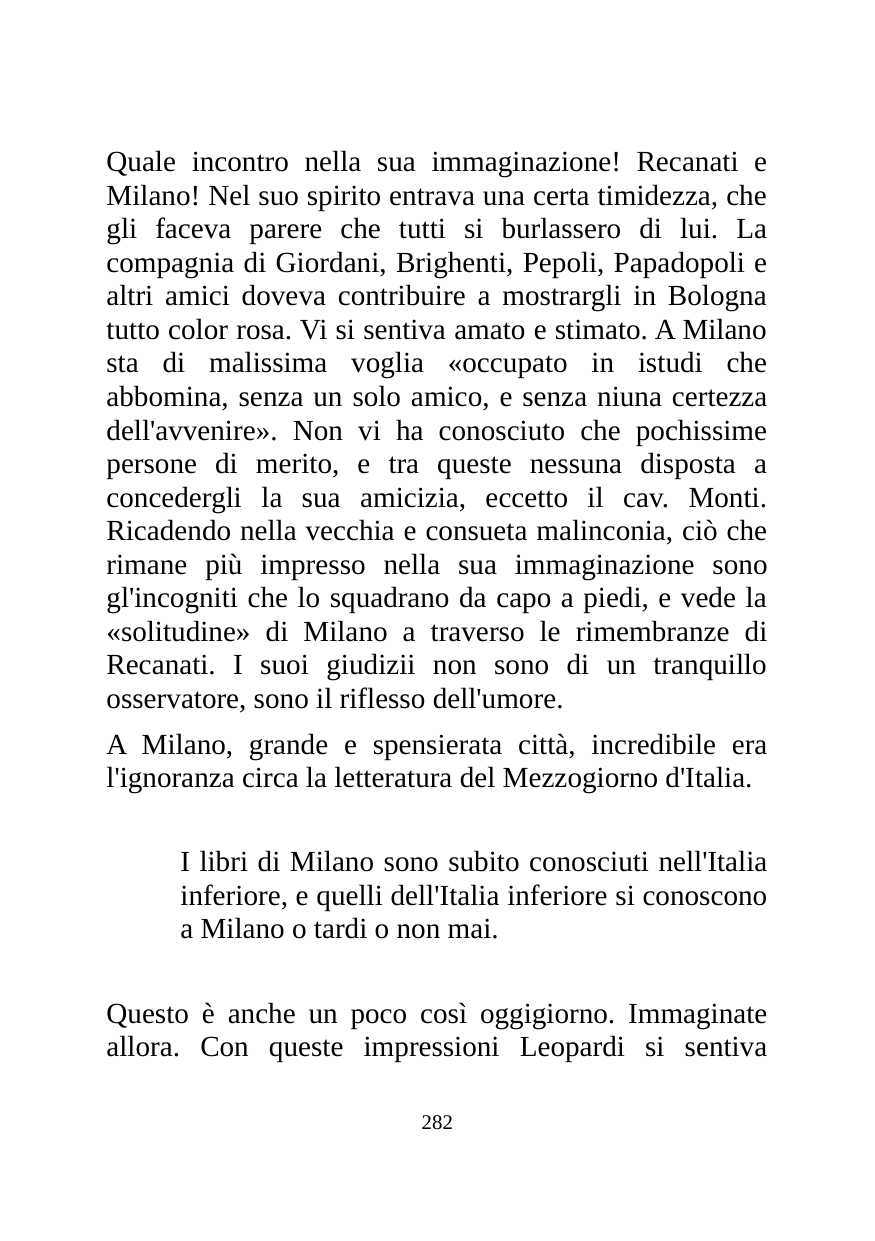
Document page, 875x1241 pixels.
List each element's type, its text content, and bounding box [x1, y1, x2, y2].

text I libri di Milano sono subito conosciuti nell'Italia inferiore, e quelli dell'Italia inferiore si conoscono a Milano o tardi o non mai. [180, 844, 768, 945]
text Quale incontro nella sua immaginazione! Recanati e Milano! Nel suo spirito entrava una certa timidezza, che gli faceva parere che tutti si burlassero di lui. La compagnia di Giordani, Brighenti, Pepoli, Papadopoli e altri amici doveva contribuire a mostrargli in Bologna tutto color rosa. Vi si sentiva amato e stimato. A Milano sta di malissima voglia «occupato in istudi che abbomina, senza un solo amico, e senza niuna certezza dell'avvenire». Non vi ha conosciuto che pochissime persone di merito, e tra queste nessuna disposta a concedergli la sua amicizia, eccetto il cav. Monti. Ricadendo nella vecchia e consueta malinconia, ciò che rimane più impresso nella sua immaginazione sono gl'incogniti che lo squadrano da capo a piedi, e vede la «solitudine» di Milano a traverso le rimembranze di Recanati. I suoi giudizii non sono di un tranquillo osservatore, sono il riflesso dell'umore. [106, 144, 768, 714]
text Questo è anche un poco così oggigiorno. Immaginate allora. Con queste impressioni Leopardi si sentiva [106, 996, 768, 1063]
text A Milano, grande e spensierata città, incredibile era l'ignoranza circa la letteratura del Mezzogiorno d'Italia. [106, 727, 768, 794]
